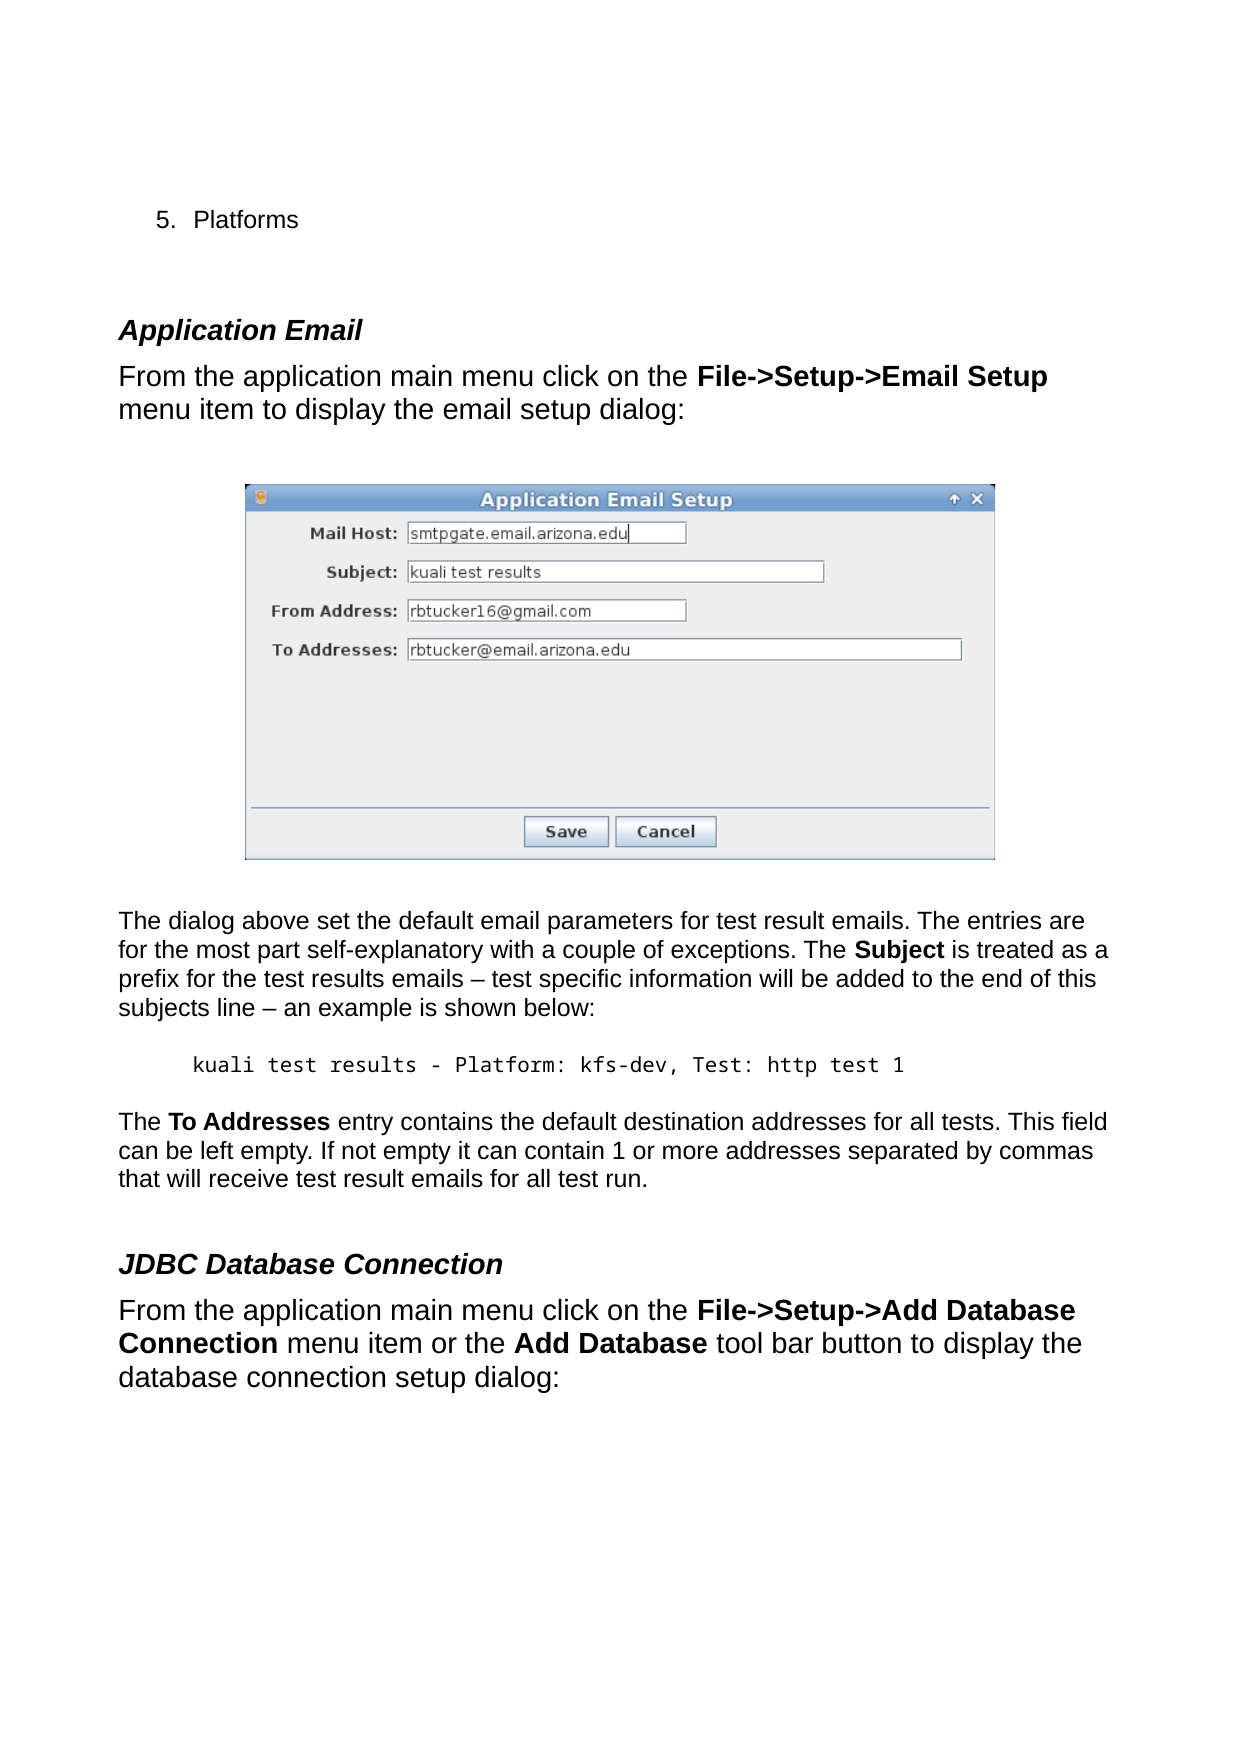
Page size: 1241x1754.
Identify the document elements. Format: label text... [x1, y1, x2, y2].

subtitle JDBC Database Connection [118, 1247, 1122, 1281]
picture [245, 484, 995, 860]
text The dialog above set the default email parameters for test result emails. The entries are for the most part self-explanatory with a couple of exceptions. The Subject is treated as a prefix for the test results emails – test specific information will be added to the end of this subjects line – an example is shown below: [118, 906, 1122, 1021]
text From the application main menu click on the File->Setup->Add Database Connection menu item or the Add Database tool bar button to display the database connection setup dialog: [118, 1293, 1122, 1394]
subtitle Application Email [118, 313, 1122, 346]
text kuali test results - Platform: kfs-dev, Test: http test 1 [118, 1050, 1122, 1078]
list Platforms [156, 205, 1122, 234]
text The To Addresses entry contains the default destination addresses for all tests. This field can be left empty. If not empty it can contain 1 or more addresses separated by commas that will receive test result emails for all test run. [118, 1107, 1122, 1193]
text From the application main menu click on the File->Setup->Email Setup menu item to display the email setup dialog: [118, 359, 1122, 426]
